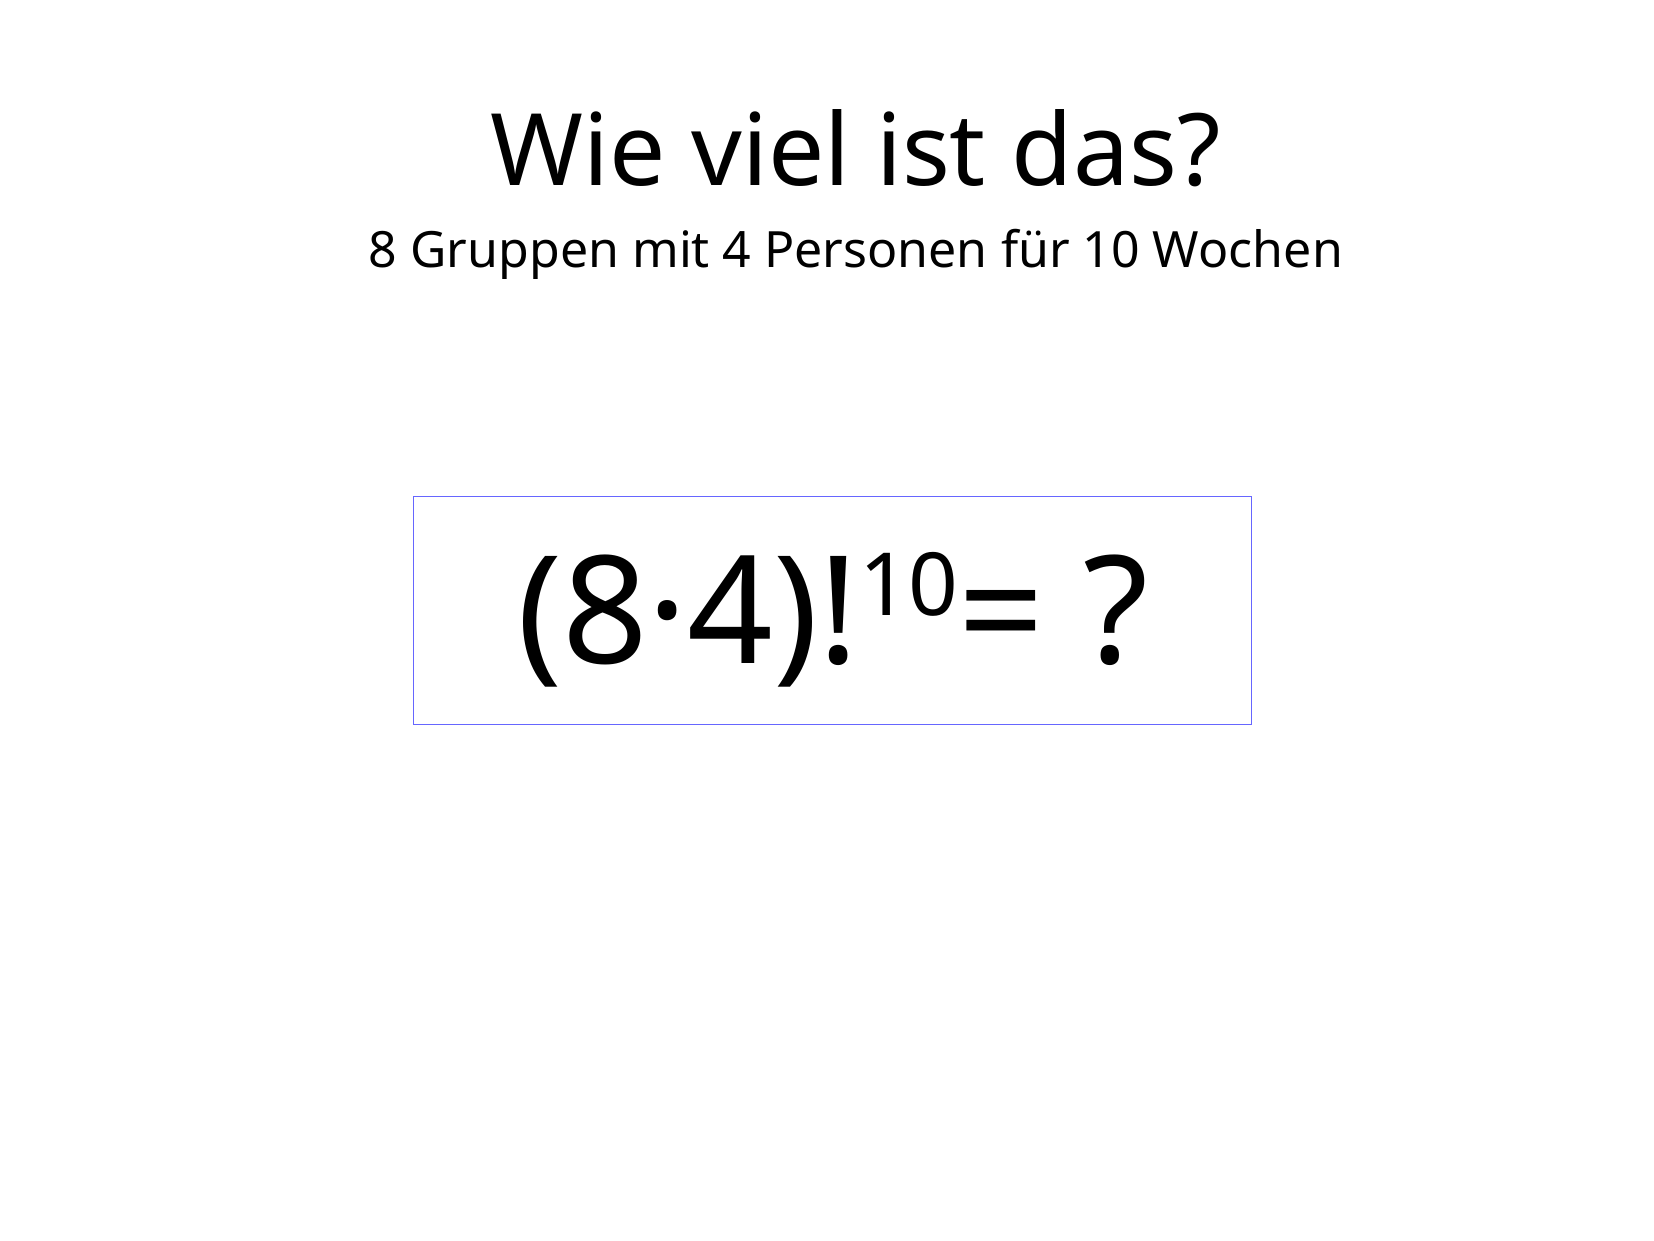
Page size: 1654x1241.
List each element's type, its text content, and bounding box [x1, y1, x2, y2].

text_box (8·4)!10= ? [413, 496, 1252, 725]
text_box Wie viel ist das? 8 Gruppen mit 4 Personen für 10 Wochen [212, 70, 1501, 307]
